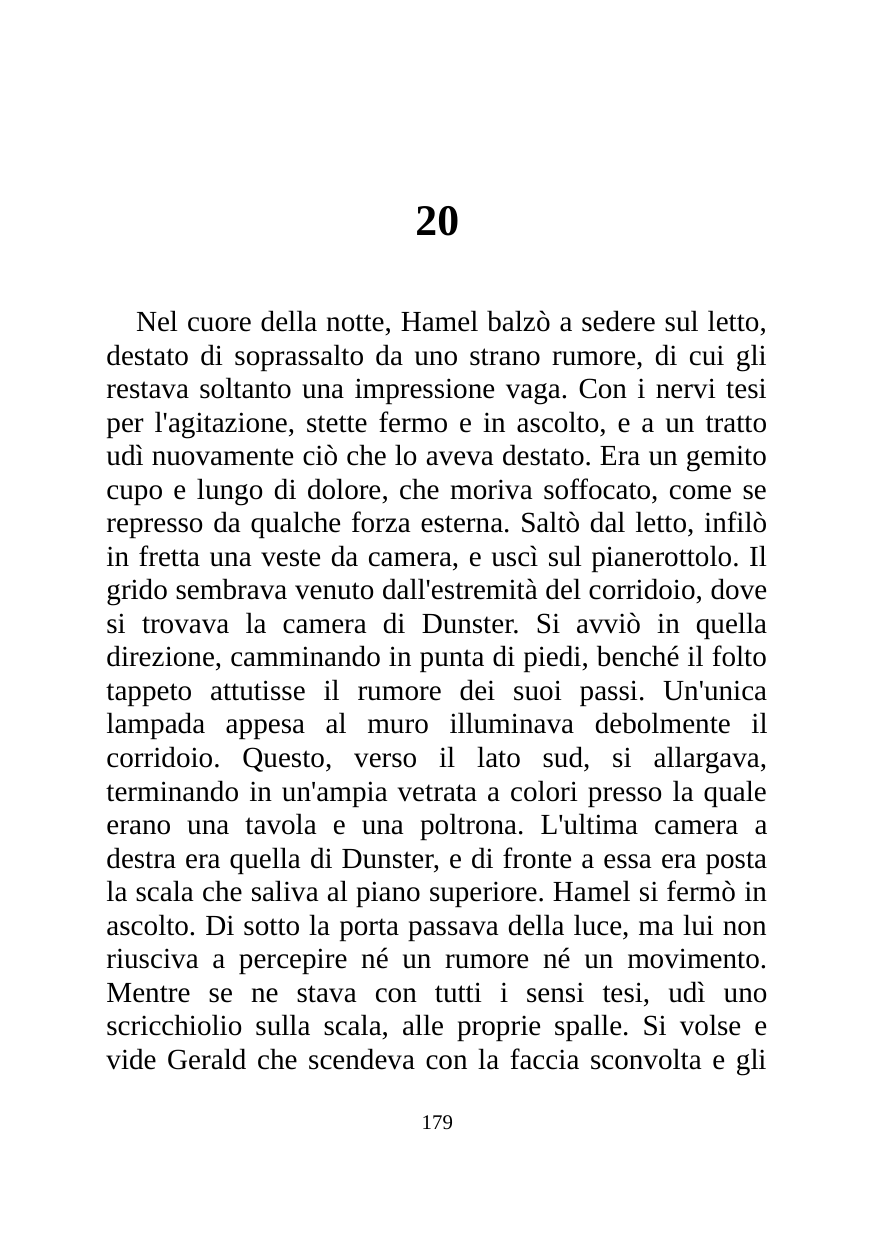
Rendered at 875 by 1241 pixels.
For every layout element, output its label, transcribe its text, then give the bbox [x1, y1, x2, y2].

subtitle 20 [106, 195, 768, 245]
text Nel cuore della notte, Hamel balzò a sedere sul letto, destato di soprassalto da uno strano rumore, di cui gli restava soltanto una impressione vaga. Con i nervi tesi per l'agitazione, stette fermo e in ascolto, e a un tratto udì nuovamente ciò che lo aveva destato. Era un gemito cupo e lungo di dolore, che moriva soffocato, come se represso da qualche forza esterna. Saltò dal letto, infilò in fretta una veste da camera, e uscì sul pianerottolo. Il grido sembrava venuto dall'estremità del corridoio, dove si trovava la camera di Dunster. Si avviò in quella direzione, camminando in punta di piedi, benché il folto tappeto attutisse il rumore dei suoi passi. Un'unica lampada appesa al muro illuminava debolmente il corridoio. Questo, verso il lato sud, si allargava, terminando in un'ampia vetrata a colori presso la quale erano una tavola e una poltrona. L'ultima camera a destra era quella di Dunster, e di fronte a essa era posta la scala che saliva al piano superiore. Hamel si fermò in ascolto. Di sotto la porta passava della luce, ma lui non riusciva a percepire né un rumore né un movimento. Mentre se ne stava con tutti i sensi tesi, udì uno scricchiolio sulla scala, alle proprie spalle. Si volse e vide Gerald che scendeva con la faccia sconvolta e gli [106, 304, 768, 1076]
